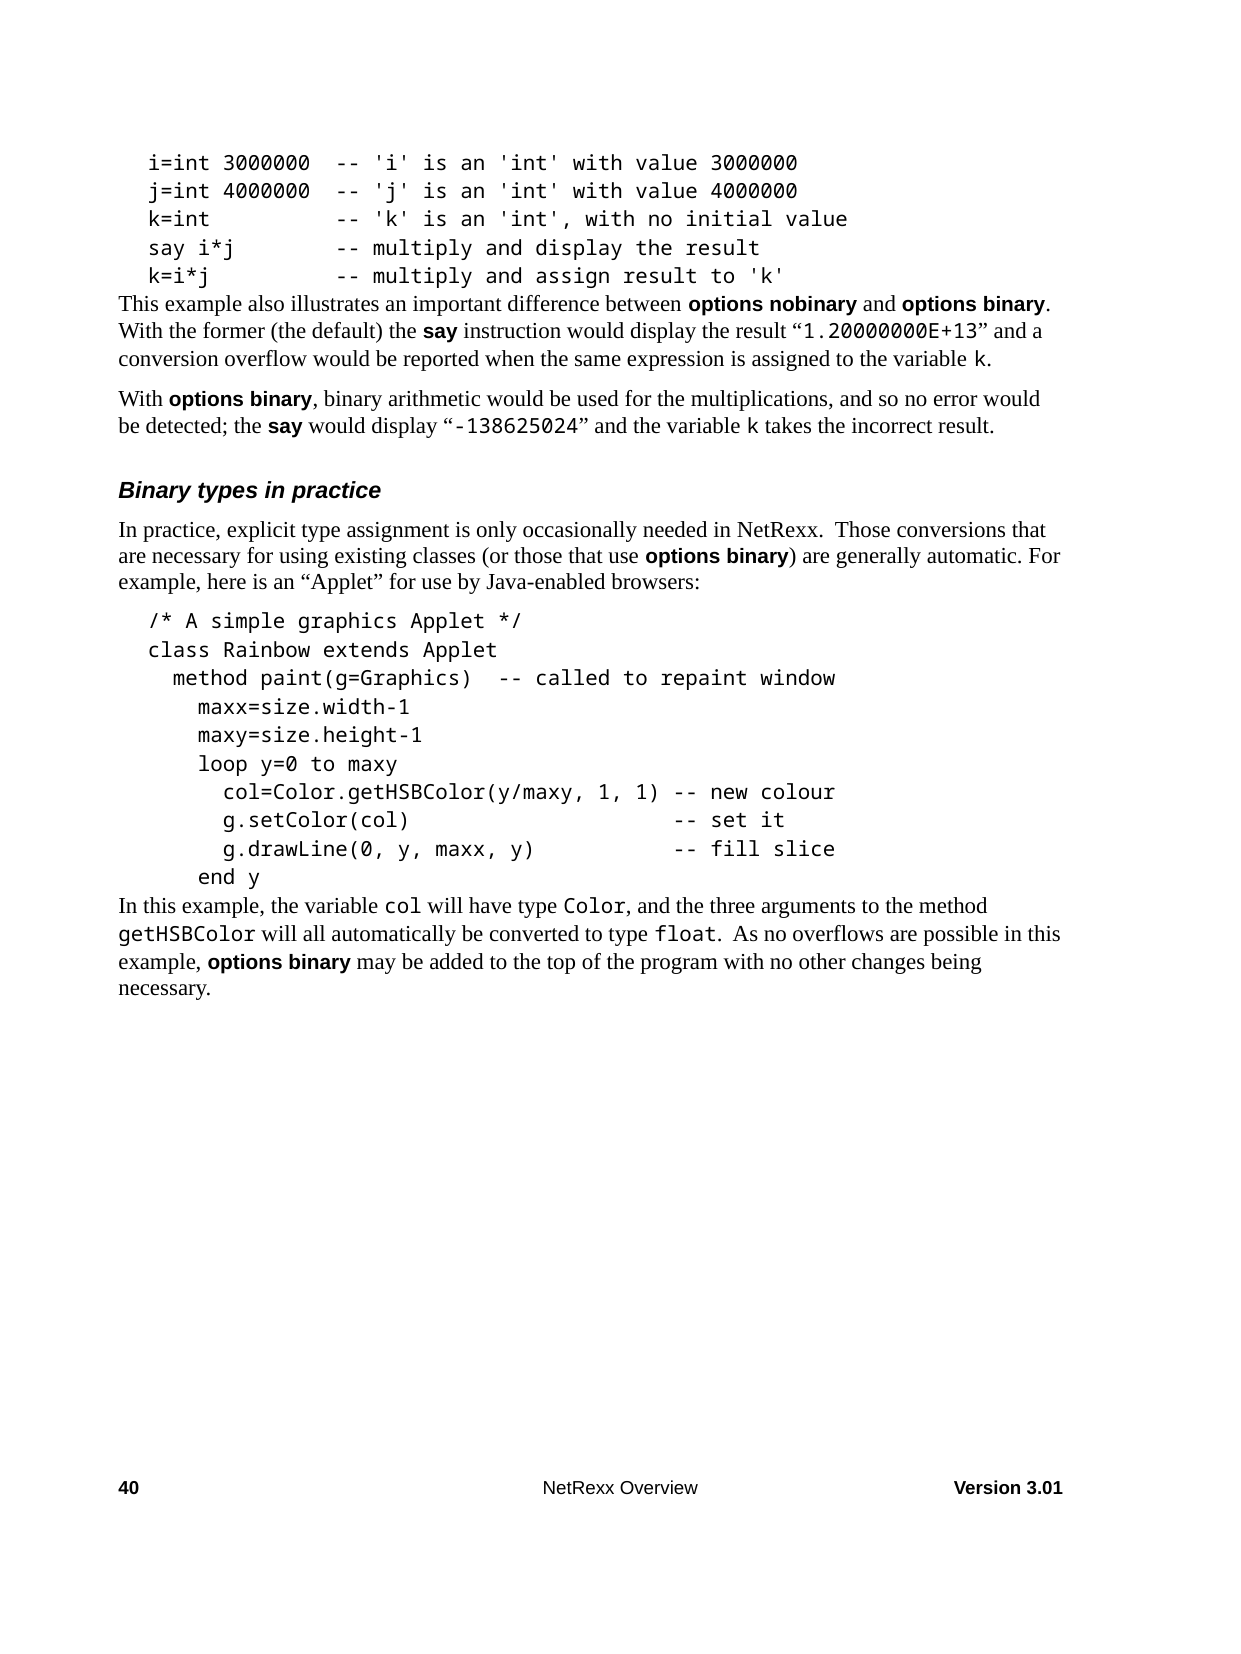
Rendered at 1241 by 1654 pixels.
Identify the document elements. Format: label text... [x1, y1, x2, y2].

text This example also illustrates an important difference between options nobinary and options binary. With the former (the default) the say instruction would display the result “1.20000000E+13” and a conversion overflow would be reported when the same expression is assigned to the variable k. [118, 290, 1063, 373]
subtitle Binary types in practice [118, 476, 1063, 503]
text i=int 3000000 -- 'i' is an 'int' with value 3000000 j=int 4000000 -- 'j' is an 'int' with value 4000000 k=int -- 'k' is an 'int', with no initial value say i*j -- multiply and display the result k=i*j -- multiply and assign result to 'k' [148, 148, 1063, 290]
text /* A simple graphics Applet */ class Rainbow extends Applet method paint(g=Graphics) -- called to repaint window maxx=size.width-1 maxy=size.height-1 loop y=0 to maxy col=Color.getHSBColor(y/maxy, 1, 1) -- new colour g.setColor(col) -- set it g.drawLine(0, y, maxx, y) -- fill slice end y [148, 606, 1063, 891]
text With options binary, binary arithmetic would be used for the multiplications, and so no error would be detected; the say would display “-138625024” and the variable k takes the incorrect result. [118, 385, 1063, 439]
text In this example, the variable col will have type Color, and the three arguments to the method getHSBColor will all automatically be converted to type float. As no overflows are possible in this example, options binary may be added to the top of the program with no other changes being necessary. [118, 891, 1063, 1000]
text In practice, explicit type assignment is only occasionally needed in NetRexx. Those conversions that are necessary for using existing classes (or those that use options binary) are generally automatic. For example, here is an “Applet” for use by Java-enabled browsers: [118, 516, 1063, 595]
